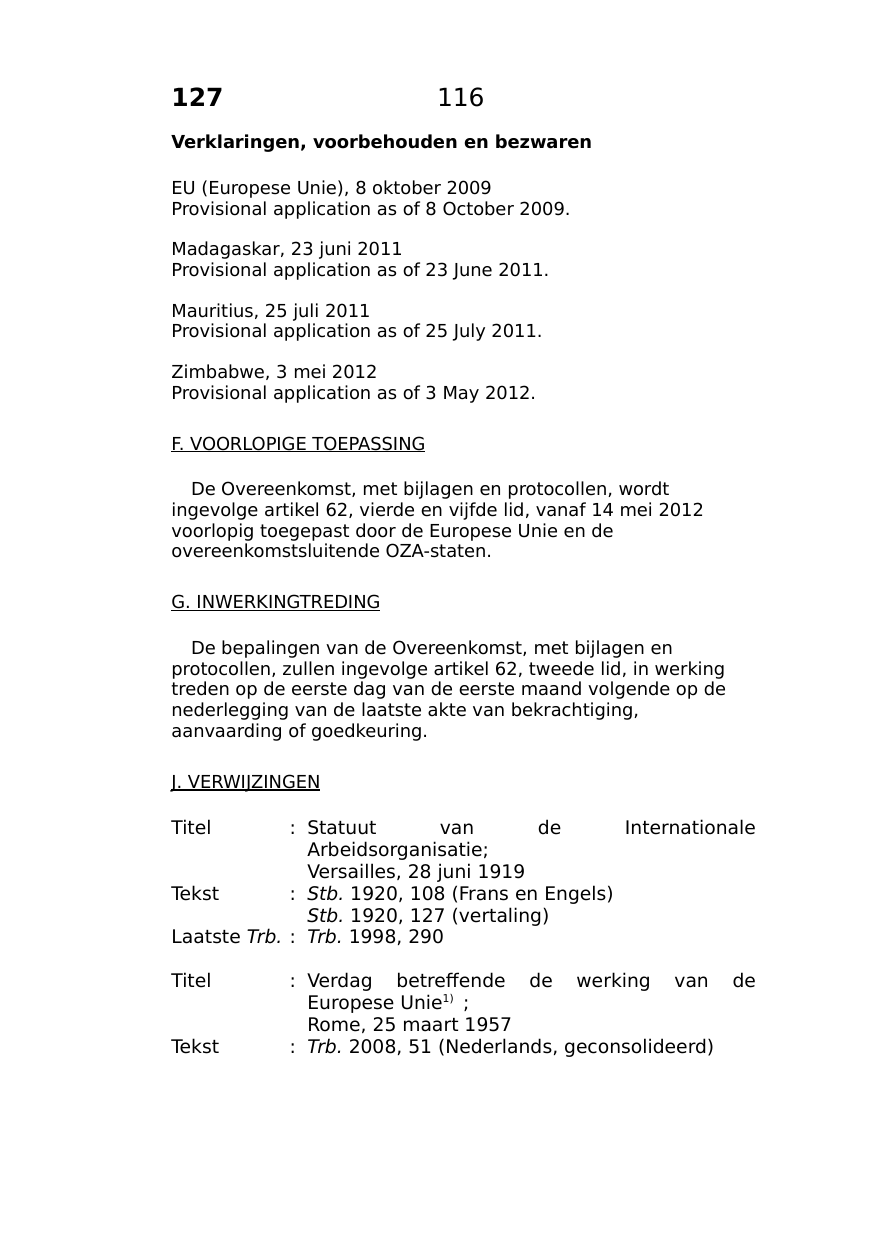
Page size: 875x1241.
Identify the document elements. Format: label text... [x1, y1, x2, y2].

table_cell : [289, 1036, 307, 1058]
table_cell Titel [171, 970, 289, 1036]
table_cell Tekst [171, 1036, 289, 1058]
text De bepalingen van de Overeenkomst, met bijlagen en protocollen, zullen ingevolge artikel 62, tweede lid, in werking treden op de eerste dag van de eerste maand volgende op de nederlegging van de laatste akte van bekrachtiging, aanvaarding of goedkeuring. [171, 638, 756, 741]
table_cell [289, 949, 307, 970]
table_header Titel [171, 817, 289, 883]
text Madagaskar, 23 juni 2011 [171, 239, 756, 260]
table_header Statuut van de Internationale Arbeidsorganisatie; Versailles, 28 juni 1919 [307, 817, 756, 883]
subtitle G. INWERKINGTREDING [171, 592, 756, 613]
table_cell Verdag betreffende de werking van de Europese Unie ; Rome, 25 maart 1957 [307, 970, 756, 1036]
subtitle F. VOORLOPIGE TOEPASSING [171, 433, 756, 454]
table_cell : [289, 883, 307, 927]
text Mauritius, 25 juli 2011 [171, 301, 756, 321]
text Provisional application as of 25 July 2011. [171, 321, 756, 342]
table_cell Trb. 2008, 51 (Nederlands, geconsolideerd) [307, 1036, 756, 1058]
text Zimbabwe, 3 mei 2012 [171, 362, 756, 383]
table_cell : [289, 970, 307, 1036]
text Provisional application as of 23 June 2011. [171, 260, 756, 281]
text Provisional application as of 8 October 2009. [171, 198, 756, 219]
text De Overeenkomst, met bijlagen en protocollen, wordt ingevolge artikel 62, vierde en vijfde lid, vanaf 14 mei 2012 voorlopig toegepast door de Europese Unie en de overeenkomstsluitende OZA-staten. [171, 479, 756, 562]
table_cell Tekst [171, 883, 289, 927]
subtitle Verklaringen, voorbehouden en bezwaren [171, 132, 756, 153]
text Provisional application as of 3 May 2012. [171, 383, 756, 403]
table_cell Laatste Trb. [171, 927, 289, 948]
text EU (Europese Unie), 8 oktober 2009 [171, 178, 756, 198]
subtitle J. VERWIJZINGEN [171, 771, 756, 792]
table_cell Stb. 1920, 108 (Frans en Engels) Stb. 1920, 127 (vertaling) [307, 883, 756, 927]
table_header : [289, 817, 307, 883]
table_cell [307, 949, 756, 970]
table_cell Trb. 1998, 290 [307, 927, 756, 948]
table_cell : [289, 927, 307, 948]
table_cell [171, 949, 289, 970]
